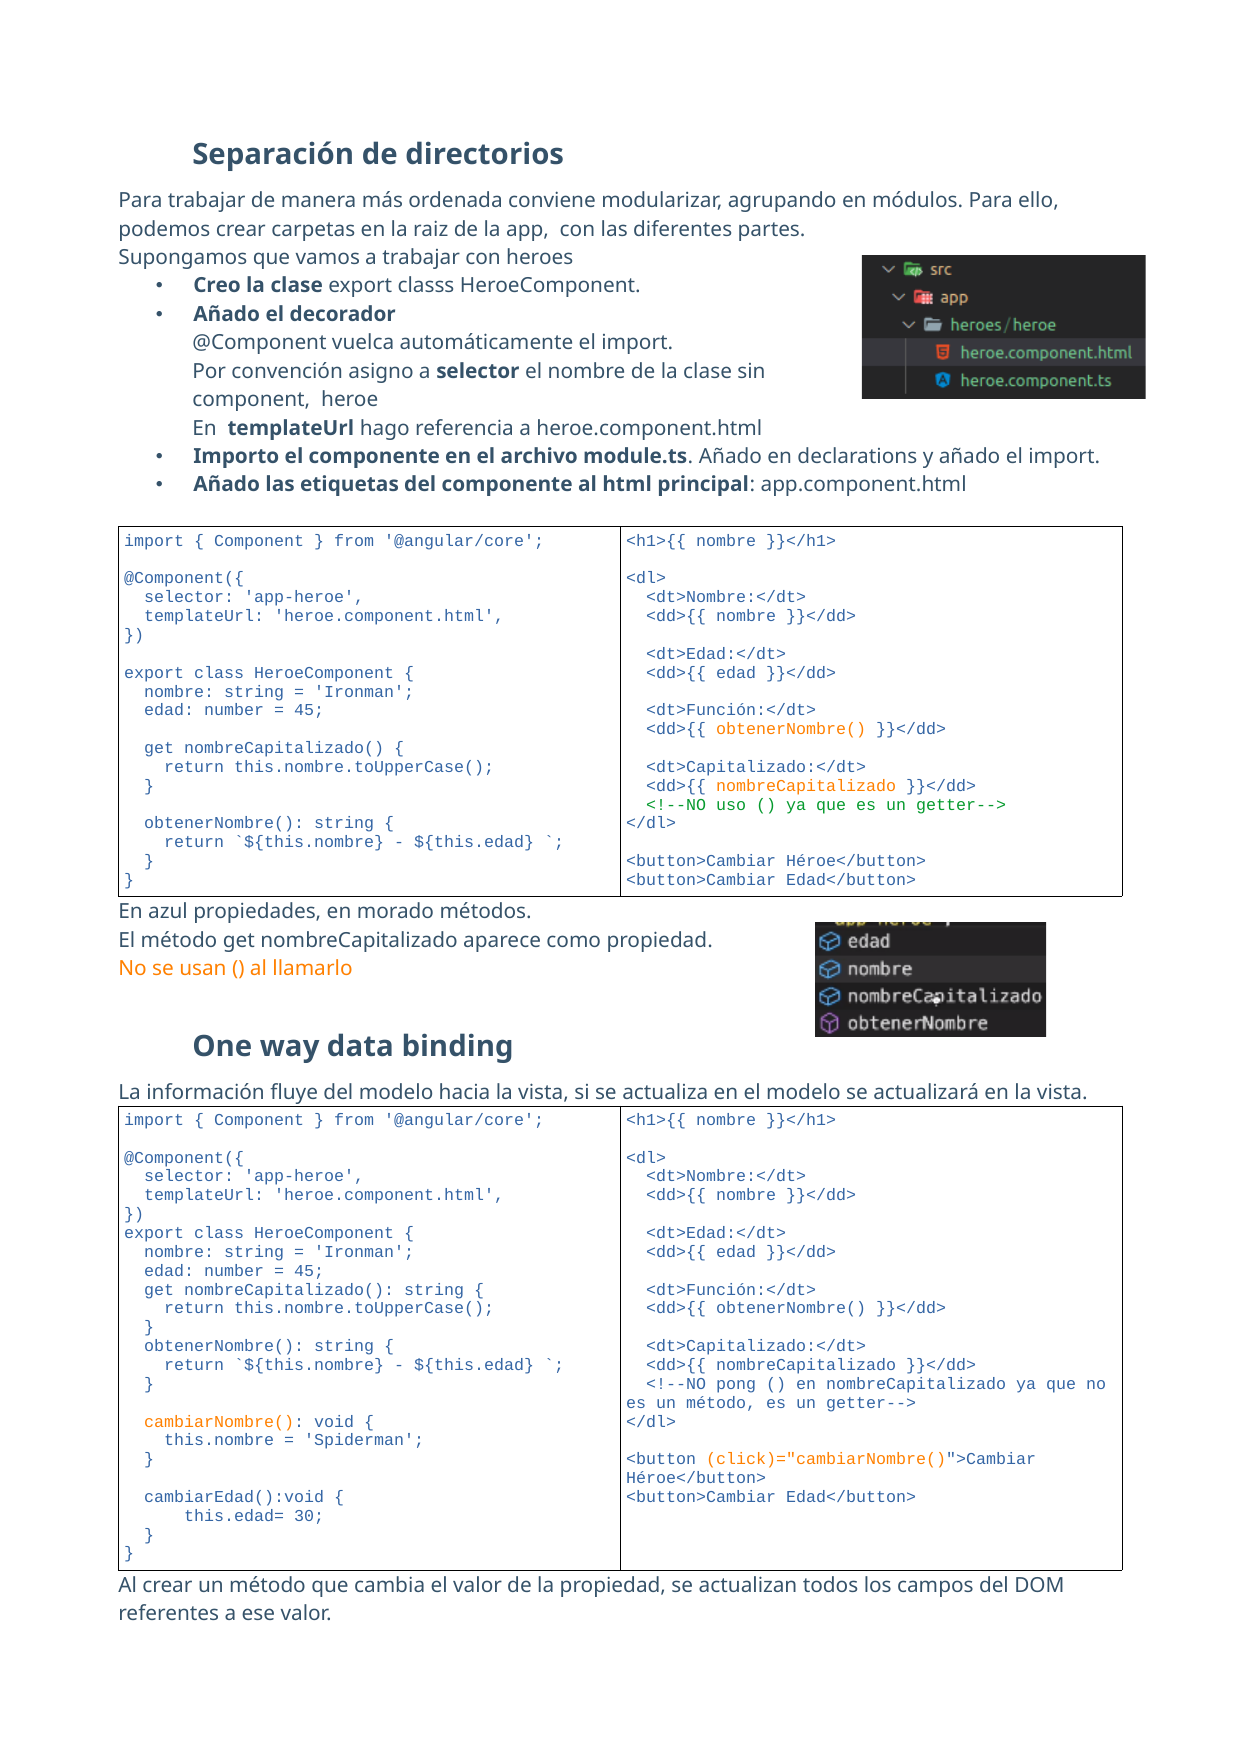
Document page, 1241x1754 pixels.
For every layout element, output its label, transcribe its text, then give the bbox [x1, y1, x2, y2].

text En azul propiedades, en morado métodos. [118, 897, 1122, 925]
list Añado el decorador [156, 299, 861, 327]
text Al crear un método que cambia el valor de la propiedad, se actualizan todos los campos del DOM referentes a ese valor. [118, 1571, 1122, 1627]
list Añado las etiquetas del componente al html principal: app.component.html [156, 469, 1122, 498]
picture [815, 922, 1047, 1037]
table_header <h1>{{ nombre }}</h1> <dl> <dt>Nombre:</dt> <dd>{{ nombre }}</dd> <dt>Edad:</dt> <dd>{{ edad }}</dd> <dt>Función:</dt> <dd>{{ obtenerNombre() }}</dd> <dt>Capitalizado:</dt> <dd>{{ nombreCapitalizado }}</dd> <!--NO pong () en nombreCapitalizado ya que no es un método, es un getter--> </dl> <button (click)="cambiarNombre()">Cambiar Héroe</button> <button>Cambiar Edad</button> [621, 1107, 1122, 1570]
text [1047, 925, 1122, 953]
text Supongamos que vamos a trabajar con heroes [118, 242, 1122, 271]
subtitle Separación de directorios [118, 133, 1122, 173]
text [1047, 953, 1122, 982]
list Creo la clase export classs HeroeComponent. [156, 271, 861, 299]
subtitle One way data binding [118, 1025, 1122, 1065]
text En templateUrl hago referencia a heroe.component.html [192, 413, 1122, 441]
text Para trabajar de manera más ordenada conviene modularizar, agrupando en módulos. Para ello, podemos crear carpetas en la raiz de la app, con las diferentes partes. [118, 185, 1122, 242]
text @Component vuelca automáticamente el import. [192, 327, 861, 356]
text No se usan () al llamarlo [118, 953, 815, 982]
text La información fluye del modelo hacia la vista, si se actualiza en el modelo se actualizará en la vista. [118, 1077, 1122, 1106]
table_header <h1>{{ nombre }}</h1> <dl> <dt>Nombre:</dt> <dd>{{ nombre }}</dd> <dt>Edad:</dt> <dd>{{ edad }}</dd> <dt>Función:</dt> <dd>{{ obtenerNombre() }}</dd> <dt>Capitalizado:</dt> <dd>{{ nombreCapitalizado }}</dd> <!--NO uso () ya que es un getter--> </dl> <button>Cambiar Héroe</button> <button>Cambiar Edad</button> [621, 527, 1122, 896]
text El método get nombreCapitalizado aparece como propiedad. [118, 925, 815, 953]
table_header import { Component } from '@angular/core'; @Component({ selector: 'app-heroe', templateUrl: 'heroe.component.html', }) export class HeroeComponent { nombre: string = 'Ironman'; edad: number = 45; get nombreCapitalizado(): string { return this.nombre.toUpperCase(); } obtenerNombre(): string { return `${this.nombre} - ${this.edad} `; } cambiarNombre(): void { this.nombre = 'Spiderman'; } cambiarEdad():void { this.edad= 30; } } [119, 1107, 620, 1570]
text Por convención asigno a selector el nombre de la clase sin component, heroe [192, 356, 1122, 413]
table_header import { Component } from '@angular/core'; @Component({ selector: 'app-heroe', templateUrl: 'heroe.component.html', }) export class HeroeComponent { nombre: string = 'Ironman'; edad: number = 45; get nombreCapitalizado() { return this.nombre.toUpperCase(); } obtenerNombre(): string { return `${this.nombre} - ${this.edad} `; } } [119, 527, 620, 896]
list Importo el componente en el archivo module.ts. Añado en declarations y añado el import. [156, 441, 1122, 469]
picture [861, 255, 1146, 399]
